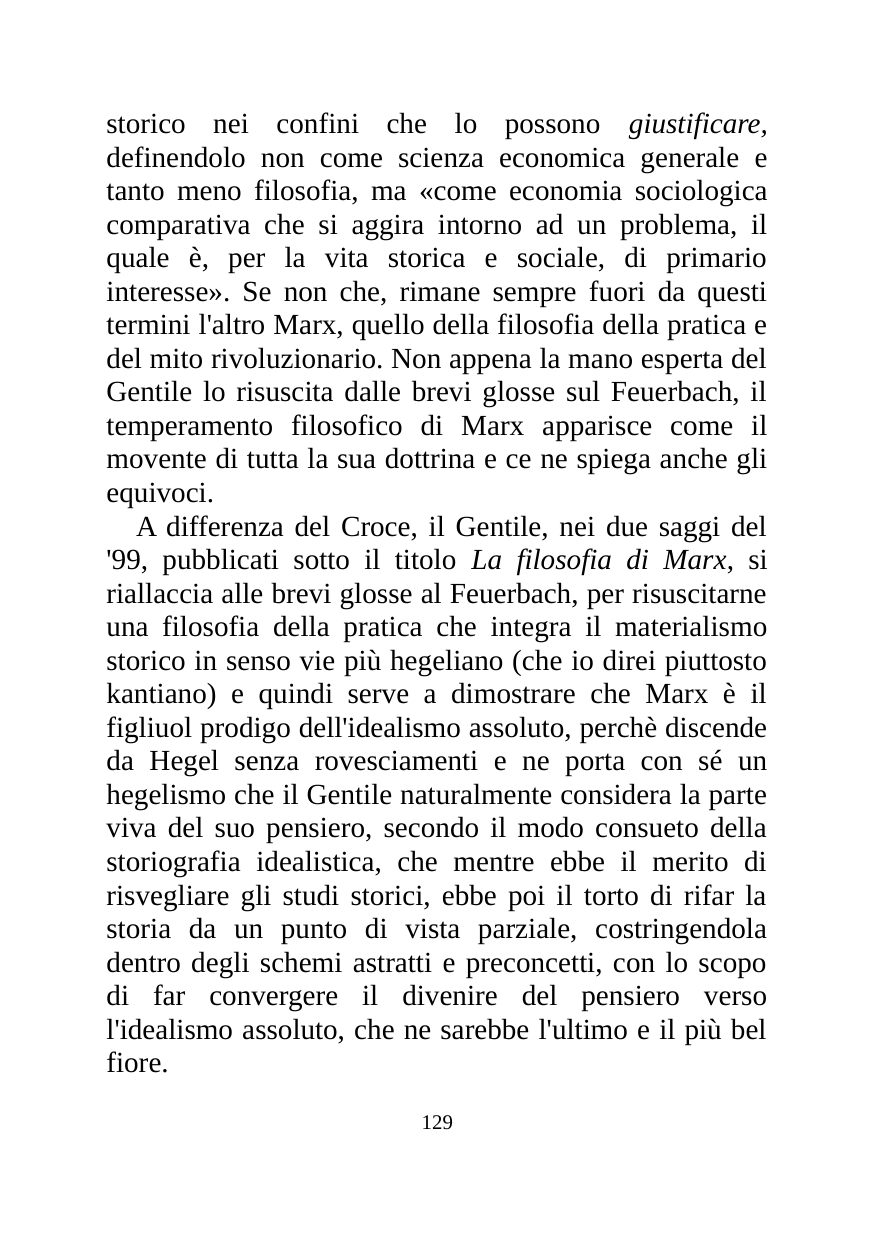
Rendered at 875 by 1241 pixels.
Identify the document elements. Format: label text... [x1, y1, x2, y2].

text A differenza del Croce, il Gentile, nei due saggi del '99, pubblicati sotto il titolo La filosofia di Marx, si riallaccia alle brevi glosse al Feuerbach, per risuscitarne una filosofia della pratica che integra il materialismo storico in senso vie più hegeliano (che io direi piuttosto kantiano) e quindi serve a dimostrare che Marx è il figliuol prodigo dell'idealismo assoluto, perchè discende da Hegel senza rovesciamenti e ne porta con sé un hegelismo che il Gentile naturalmente considera la parte viva del suo pensiero, secondo il modo consueto della storiografia idealistica, che mentre ebbe il merito di risvegliare gli studi storici, ebbe poi il torto di rifar la storia da un punto di vista parziale, costringendola dentro degli schemi astratti e preconcetti, con lo scopo di far convergere il divenire del pensiero verso l'idealismo assoluto, che ne sarebbe l'ultimo e il più bel fiore. [106, 509, 768, 1079]
text storico nei confini che lo possono giustificare, definendolo non come scienza economica generale e tanto meno filosofia, ma «come economia sociologica comparativa che si aggira intorno ad un problema, il quale è, per la vita storica e sociale, di primario interesse». Se non che, rimane sempre fuori da questi termini l'altro Marx, quello della filosofia della pratica e del mito rivoluzionario. Non appena la mano esperta del Gentile lo risuscita dalle brevi glosse sul Feuerbach, il temperamento filosofico di Marx apparisce come il movente di tutta la sua dottrina e ce ne spiega anche gli equivoci. [106, 106, 768, 509]
